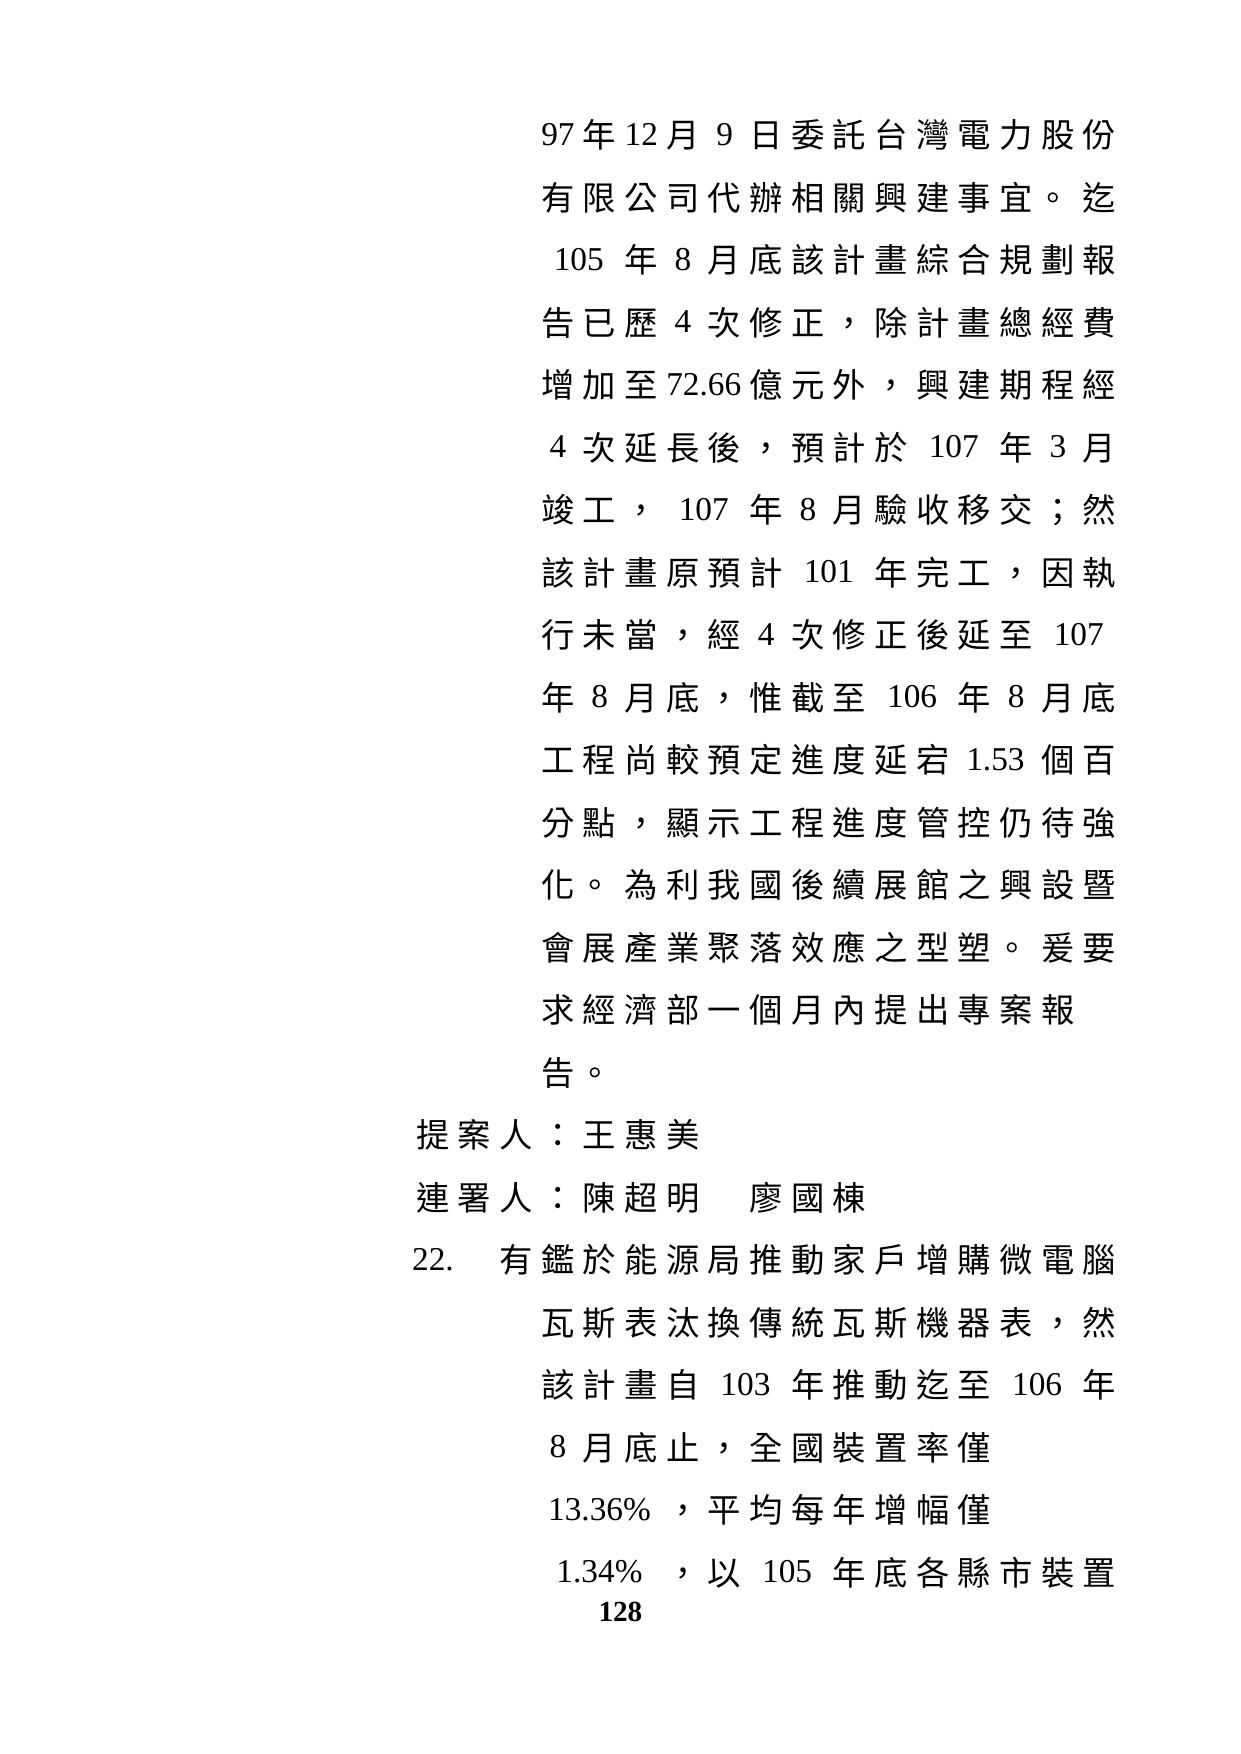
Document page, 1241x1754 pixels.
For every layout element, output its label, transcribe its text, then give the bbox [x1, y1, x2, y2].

list 97年12月9日委託台灣電力股份有限公司代辦相關興建事宜。迄105年8月底該計畫綜合規劃報告已歷4次修正，除計畫總經費增加至72.66億元外，興建期程經4次延長後，預計於107年3月竣工，107年8月驗收移交；然該計畫原預計101年完工，因執行未當，經4次修正後延至107年8月底，惟截至106年8月底工程尚較預定進度延宕1.53個百分點，顯示工程進度管控仍待強化。為利我國後續展館之興設暨會展產業聚落效應之型塑。爰要求經濟部一個月內提出專案報告。 [409, 92, 1120, 1092]
text 提案人：王惠美 [397, 1092, 1016, 1154]
text 連署人：陳超明 廖國棟 [397, 1154, 1016, 1217]
list 有鑑於能源局推動家戶增購微電腦瓦斯表汰換傳統瓦斯機器表，然該計畫自103年推動迄至106年8月底止，全國裝置率僅13.36%，平均每年增幅僅1.34%，以105年底各縣市裝置 [409, 1217, 1120, 1592]
